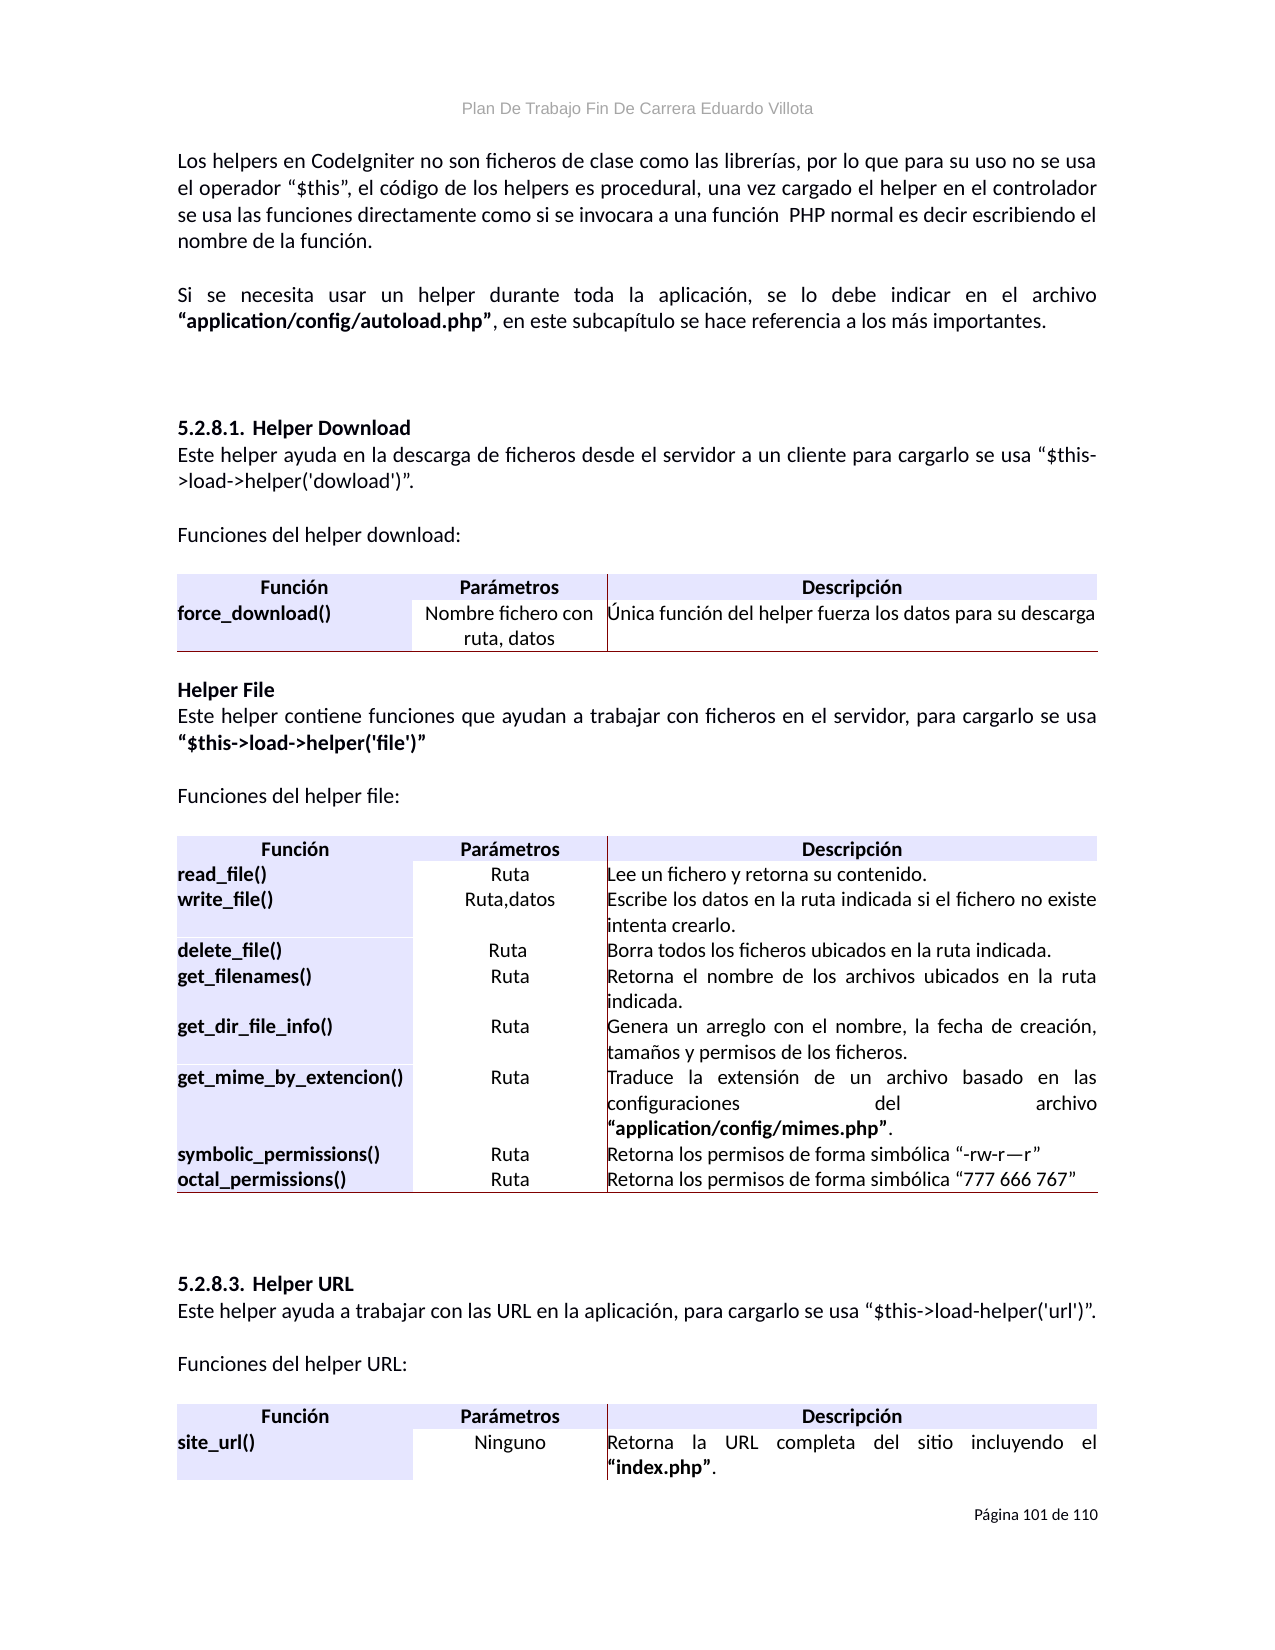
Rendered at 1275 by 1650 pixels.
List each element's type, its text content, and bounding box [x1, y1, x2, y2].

table_cell get_mime_by_extencion() [177, 1065, 413, 1141]
text Este helper ayuda a trabajar con las URL en la aplicación, para cargarlo se usa “$this->load-helper('url')”. [177, 1297, 1098, 1324]
table_cell Genera un arreglo con el nombre, la fecha de creación, tamaños y permisos de los ficheros. [608, 1014, 1097, 1064]
text Funciones del helper download: [177, 521, 1098, 548]
text 5.2.8.1. Helper Download [177, 414, 1098, 441]
table_cell symbolic_permissions() [177, 1141, 413, 1166]
table_cell Retorna los permisos de forma simbólica “777 666 767” [608, 1166, 1097, 1192]
table_header Función [177, 574, 412, 600]
table_cell Ruta [413, 1141, 607, 1166]
text Funciones del helper URL: [177, 1350, 1098, 1377]
table_cell Única función del helper fuerza los datos para su descarga [608, 600, 1097, 651]
table_cell Ruta [413, 963, 607, 1014]
table_cell Retorna la URL completa del sitio incluyendo el “index.php”. [608, 1429, 1097, 1480]
table_cell Escribe los datos en la ruta indicada si el fichero no existe intenta crearlo. [608, 887, 1097, 937]
table_cell Ruta [413, 861, 607, 887]
table_header Descripción [608, 1404, 1097, 1429]
table_cell Retorna el nombre de los archivos ubicados en la ruta indicada. [608, 963, 1097, 1014]
text Helper File [177, 676, 1098, 702]
table_cell get_filenames() [177, 963, 413, 1014]
table_header Descripción [608, 574, 1097, 600]
table_header Parámetros [413, 1404, 607, 1429]
text 5.2.8.3. Helper URL [177, 1270, 1098, 1297]
table_cell site_url() [177, 1429, 413, 1480]
table_cell delete_file() [177, 938, 413, 963]
table_cell Nombre fichero con ruta, datos [412, 600, 607, 651]
table_header Parámetros [412, 574, 607, 600]
table_header Función [177, 1404, 413, 1429]
text Funciones del helper file: [177, 782, 1098, 809]
table_cell Ruta [413, 1014, 607, 1064]
table_cell Traduce la extensión de un archivo basado en las configuraciones del archivo “application/config/mimes.php”. [608, 1065, 1097, 1141]
table_cell Ruta,datos [413, 887, 607, 937]
table_header Parámetros [413, 836, 607, 861]
table_cell Borra todos los ficheros ubicados en la ruta indicada. [608, 938, 1097, 963]
table_cell get_dir_file_info() [177, 1014, 413, 1064]
table_header Función [177, 836, 413, 861]
table_cell Retorna los permisos de forma simbólica “-rw-r—r” [608, 1141, 1097, 1166]
table_cell Lee un fichero y retorna su contenido. [608, 861, 1097, 887]
table_cell read_file() [177, 861, 413, 887]
table_cell force_download() [177, 600, 412, 651]
table_cell octal_permissions() [177, 1166, 413, 1192]
text Los helpers en CodeIgniter no son ficheros de clase como las librerías, por lo que para su uso no se usa el operador “$this”, el código de los helpers es procedural, una vez cargado el helper en el controlador se usa las funciones directamente como si se invocara a una función PHP normal es decir escribiendo el nombre de la función. [177, 148, 1098, 254]
table_cell Ninguno [413, 1429, 607, 1480]
text Este helper contiene funciones que ayudan a trabajar con ficheros en el servidor, para cargarlo se usa “$this->load->helper('file')” [177, 702, 1098, 756]
text Este helper ayuda en la descarga de ficheros desde el servidor a un cliente para cargarlo se usa “$this->load->helper('dowload')”. [177, 441, 1098, 494]
text Si se necesita usar un helper durante toda la aplicación, se lo debe indicar en el archivo “application/config/autoload.php”, en este subcapítulo se hace referencia a los más importantes. [177, 281, 1098, 334]
table_cell Ruta [413, 938, 607, 963]
table_cell write_file() [177, 887, 413, 937]
table_cell Ruta [413, 1065, 607, 1141]
table_cell Ruta [413, 1166, 607, 1192]
table_header Descripción [608, 836, 1097, 861]
